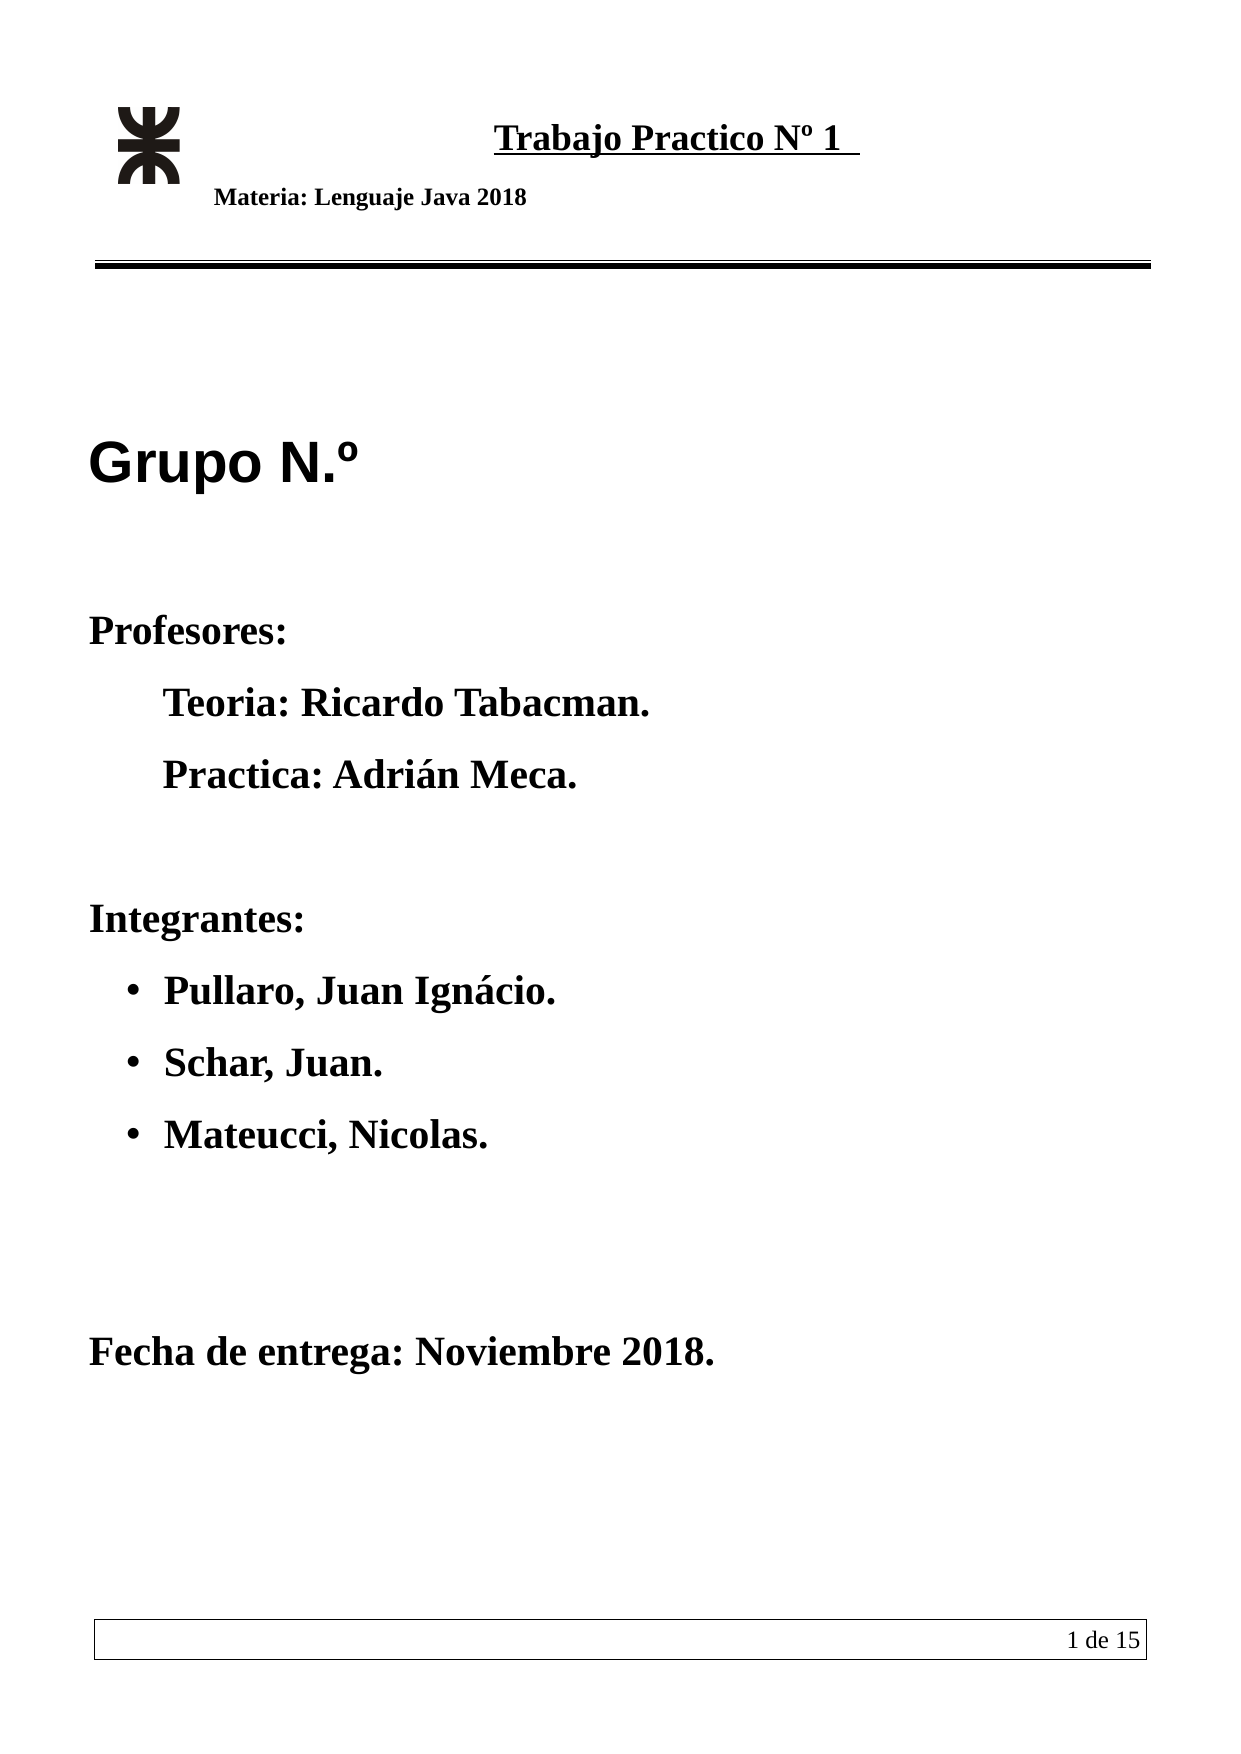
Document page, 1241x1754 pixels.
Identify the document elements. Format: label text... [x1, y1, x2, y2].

text Practica: Adrián Meca. [88, 749, 1152, 797]
list Schar, Juan. [126, 1038, 1152, 1086]
text Teoria: Ricardo Tabacman. [88, 677, 1152, 725]
text Integrantes: [88, 893, 1152, 941]
picture [118, 107, 180, 184]
list Mateucci, Nicolas. [126, 1110, 1152, 1158]
text Fecha de entrega: Noviembre 2018. [88, 1326, 1152, 1374]
list Pullaro, Juan Ignácio. [126, 966, 1152, 1013]
text Profesores: [88, 605, 1152, 653]
title Grupo N.º [88, 427, 1152, 494]
